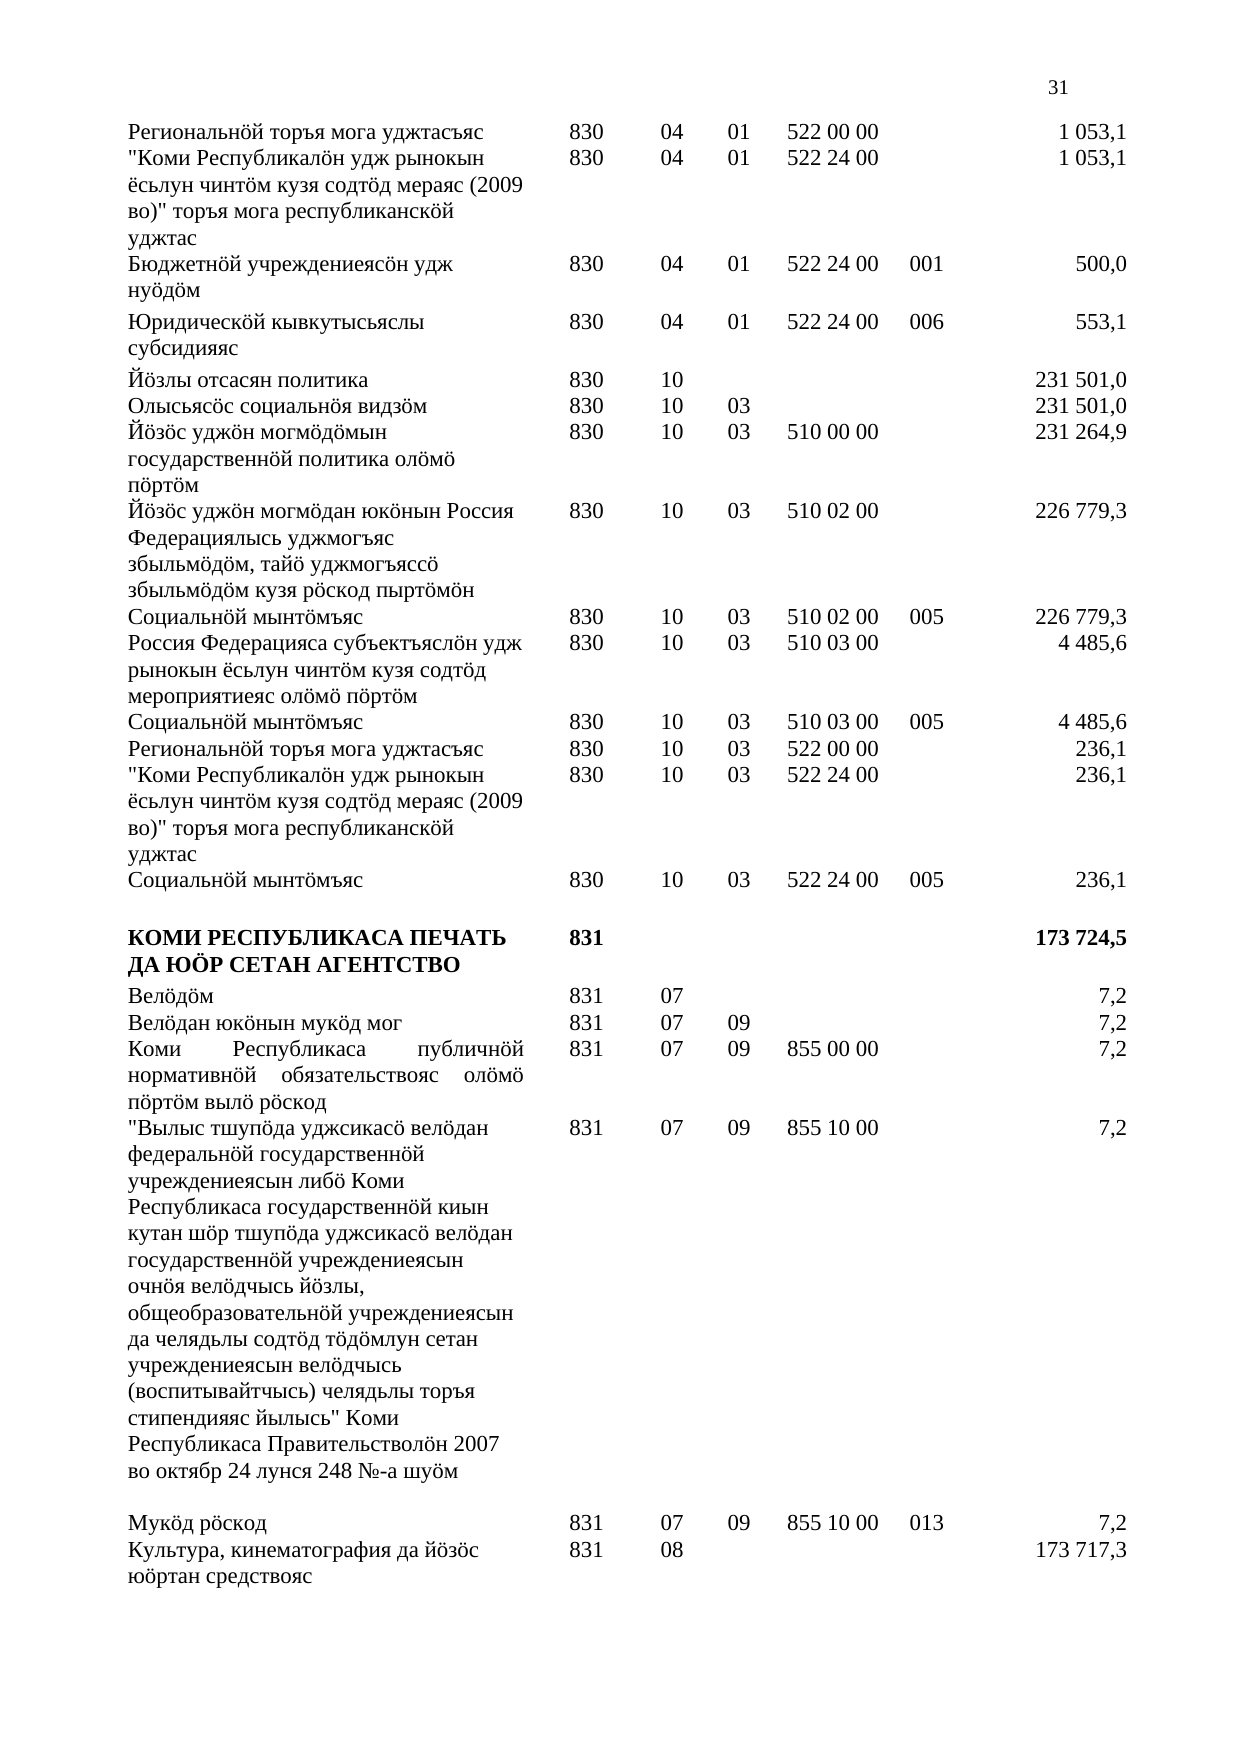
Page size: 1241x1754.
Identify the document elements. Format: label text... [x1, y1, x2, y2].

table_cell Россия Федерацияса субъектъяслöн удж рынокын ёсьлун чинтöм кузя содтöд мероприятиеяс олöмö пöртöм [122, 629, 530, 708]
table_cell [1133, 118, 1170, 144]
table_cell "Вылыс тшупöда уджсикасö велöдан федеральнöй государственнöй учреждениеясын либö Коми Республикаса государственнöй киын кутан шöр тшупöда уджсикасö велöдан государственнöй учреждениеясын очнöя велöдчысь йöзлы, общеобразовательнöй учреждениеясын да челядьлы содтöд тöдöмлун сетан учреждениеясын велöдчысь (воспитывайтчысь) челядьлы торъя стипендияяс йылысь" Коми Республикаса Правительстволöн 2007 во октябр 24 лунся 248 №-а шуöм [122, 1114, 530, 1509]
table_cell 03 [701, 708, 776, 735]
table_cell 07 [643, 1114, 701, 1509]
table_cell "Коми Республикалöн удж рынокын ёсьлун чинтöм кузя содтöд мераяс (2009 во)" торъя мога республиканскöй уджтас [122, 145, 530, 250]
table_cell 522 24 00 [776, 308, 889, 366]
table_cell 10 [643, 498, 701, 603]
table_cell 006 [889, 308, 964, 366]
table_cell 522 24 00 [776, 761, 889, 866]
table_cell [889, 735, 964, 761]
table_cell 236,1 [964, 866, 1133, 924]
table_cell 005 [889, 708, 964, 735]
table_cell [643, 924, 701, 982]
table_cell 830 [530, 708, 643, 735]
table_cell Велöдан юкöнын мукöд мог [122, 1009, 530, 1035]
table_cell Йöзöс уджöн могмöдан юкöнын Россия Федерациялысь уджмогъяс збыльмöдöм, тайö уджмогъяссö збыльмöдöм кузя рöскод пыртöмöн [122, 498, 530, 603]
table_cell 01 [701, 145, 776, 250]
table_cell 830 [530, 250, 643, 308]
table_cell 04 [643, 118, 701, 144]
table_cell 830 [530, 761, 643, 866]
table_cell 831 [530, 924, 643, 982]
table_cell Бюджетнöй учреждениеясöн удж нуöдöм [122, 250, 530, 308]
table_cell [889, 1009, 964, 1035]
table_cell [1133, 250, 1170, 308]
table_cell Мукöд рöскод [122, 1509, 530, 1536]
table_cell 01 [701, 118, 776, 144]
table_cell 10 [643, 629, 701, 708]
table_cell 4 485,6 [964, 629, 1133, 708]
table_cell 231 264,9 [964, 419, 1133, 497]
table_cell 10 [643, 392, 701, 418]
table_cell [1133, 982, 1170, 1009]
table_cell 510 03 00 [776, 629, 889, 708]
table_cell 04 [643, 250, 701, 308]
table_cell [701, 924, 776, 982]
table_cell 553,1 [964, 308, 1133, 366]
table_cell Юридическöй кывкутысьяслы субсидияяс [122, 308, 530, 366]
table_cell 830 [530, 308, 643, 366]
table_cell [776, 1009, 889, 1035]
table_cell [1133, 392, 1170, 418]
table_cell [889, 1536, 964, 1594]
table_cell [701, 1536, 776, 1594]
table_cell [889, 982, 964, 1009]
table_cell [889, 392, 964, 418]
table_cell [1133, 761, 1170, 866]
table_cell 005 [889, 603, 964, 629]
table_cell [889, 924, 964, 982]
table_cell Региональнöй торъя мога уджтасъяс [122, 735, 530, 761]
table_cell [776, 982, 889, 1009]
table_cell 7,2 [964, 982, 1133, 1009]
table_cell Велöдöм [122, 982, 530, 1009]
table_cell [776, 366, 889, 392]
table_cell [1133, 735, 1170, 761]
table_cell [1133, 1114, 1170, 1509]
table_cell [889, 1035, 964, 1114]
table_cell КОМИ РЕСПУБЛИКАСА ПЕЧАТЬ ДА ЮÖР СЕТАН АГЕНТСТВО [122, 924, 530, 982]
table_cell 1 053,1 [964, 145, 1133, 250]
table_cell 855 10 00 [776, 1114, 889, 1509]
table_cell 500,0 [964, 250, 1133, 308]
table_cell 830 [530, 629, 643, 708]
table_cell 03 [701, 603, 776, 629]
table_cell 830 [530, 735, 643, 761]
table_cell [889, 1114, 964, 1509]
table_cell [1133, 145, 1170, 250]
table_cell [1133, 1009, 1170, 1035]
table_cell 522 00 00 [776, 735, 889, 761]
table_cell 09 [701, 1009, 776, 1035]
table_cell Региональнöй торъя мога уджтасъяс [122, 118, 530, 144]
table_cell 10 [643, 419, 701, 497]
table_cell Олысьясöс социальнöя видзöм [122, 392, 530, 418]
table_cell [701, 982, 776, 1009]
table_cell [889, 629, 964, 708]
table_cell Йöзлы отсасян политика [122, 366, 530, 392]
table_cell Йöзöс уджöн могмöдöмын государственнöй политика олöмö пöртöм [122, 419, 530, 497]
table_cell 831 [530, 1536, 643, 1594]
table_cell 013 [889, 1509, 964, 1536]
table_cell 522 24 00 [776, 866, 889, 924]
table_cell 830 [530, 603, 643, 629]
table_cell 005 [889, 866, 964, 924]
table_cell 236,1 [964, 761, 1133, 866]
table_cell [1133, 1035, 1170, 1114]
table_cell 08 [643, 1536, 701, 1594]
table_cell 01 [701, 250, 776, 308]
table_cell 07 [643, 982, 701, 1009]
table_cell Социальнöй мынтöмъяс [122, 866, 530, 924]
table_cell 10 [643, 735, 701, 761]
table_cell 830 [530, 366, 643, 392]
table_cell "Коми Республикалöн удж рынокын ёсьлун чинтöм кузя содтöд мераяс (2009 во)" торъя мога республиканскöй уджтас [122, 761, 530, 866]
table_cell 522 00 00 [776, 118, 889, 144]
table_cell [889, 498, 964, 603]
table_cell 10 [643, 366, 701, 392]
table_cell 855 10 00 [776, 1509, 889, 1536]
table_cell 226 779,3 [964, 498, 1133, 603]
table_cell 830 [530, 866, 643, 924]
table_cell 830 [530, 392, 643, 418]
table_cell Социальнöй мынтöмъяс [122, 708, 530, 735]
table_cell 510 00 00 [776, 419, 889, 497]
table_cell [1133, 419, 1170, 497]
table_cell [1133, 708, 1170, 735]
table_cell 03 [701, 392, 776, 418]
table_cell [889, 761, 964, 866]
table_cell [889, 118, 964, 144]
table_cell 7,2 [964, 1009, 1133, 1035]
table_cell 231 501,0 [964, 392, 1133, 418]
table_cell [1133, 1536, 1170, 1594]
table_cell 831 [530, 1035, 643, 1114]
table_cell 03 [701, 866, 776, 924]
table_cell [701, 366, 776, 392]
table_cell 4 485,6 [964, 708, 1133, 735]
table_cell 226 779,3 [964, 603, 1133, 629]
table_cell 10 [643, 866, 701, 924]
table_cell 10 [643, 708, 701, 735]
table_cell [1133, 629, 1170, 708]
table_cell 7,2 [964, 1114, 1133, 1509]
table_cell [889, 366, 964, 392]
table_cell 236,1 [964, 735, 1133, 761]
table_cell [776, 392, 889, 418]
table_cell 173 724,5 [964, 924, 1133, 982]
table_cell [889, 419, 964, 497]
table_cell 03 [701, 629, 776, 708]
table_cell 831 [530, 982, 643, 1009]
table_cell 03 [701, 735, 776, 761]
table_cell 07 [643, 1509, 701, 1536]
table_cell Культура, кинематография да йöзöс юöртан средствояс [122, 1536, 530, 1594]
table_cell 830 [530, 118, 643, 144]
table_cell 522 24 00 [776, 250, 889, 308]
table_cell 04 [643, 308, 701, 366]
table_cell 04 [643, 145, 701, 250]
table_cell [1133, 366, 1170, 392]
table_cell 03 [701, 419, 776, 497]
table_cell 831 [530, 1009, 643, 1035]
table_cell 7,2 [964, 1035, 1133, 1114]
table_cell [1133, 1509, 1170, 1536]
table_cell 830 [530, 498, 643, 603]
table_cell 001 [889, 250, 964, 308]
table_cell 10 [643, 603, 701, 629]
table_cell 03 [701, 761, 776, 866]
table_cell 510 02 00 [776, 498, 889, 603]
table_cell [776, 1536, 889, 1594]
table_cell [1133, 924, 1170, 982]
table_cell 830 [530, 145, 643, 250]
table_cell 831 [530, 1509, 643, 1536]
table_cell Социальнöй мынтöмъяс [122, 603, 530, 629]
table_cell 231 501,0 [964, 366, 1133, 392]
table_cell 855 00 00 [776, 1035, 889, 1114]
table_cell 09 [701, 1035, 776, 1114]
table_cell 07 [643, 1009, 701, 1035]
table_cell 510 02 00 [776, 603, 889, 629]
table_cell 09 [701, 1114, 776, 1509]
table_cell 1 053,1 [964, 118, 1133, 144]
table_cell 831 [530, 1114, 643, 1509]
table_cell 510 03 00 [776, 708, 889, 735]
table_cell 01 [701, 308, 776, 366]
table_cell [889, 145, 964, 250]
table_cell [1133, 866, 1170, 924]
table_cell 173 717,3 [964, 1536, 1133, 1594]
table_cell Коми Республикаса публичнöй нормативнöй обязательствояс олöмö пöртöм вылö рöскод [122, 1035, 530, 1114]
table_cell 7,2 [964, 1509, 1133, 1536]
table_cell 10 [643, 761, 701, 866]
table_cell [1133, 603, 1170, 629]
table_cell 830 [530, 419, 643, 497]
table_cell [776, 924, 889, 982]
table_cell 07 [643, 1035, 701, 1114]
table_cell 03 [701, 498, 776, 603]
table_cell 522 24 00 [776, 145, 889, 250]
table_cell [1133, 498, 1170, 603]
table_cell [1133, 308, 1170, 366]
table_cell 09 [701, 1509, 776, 1536]
